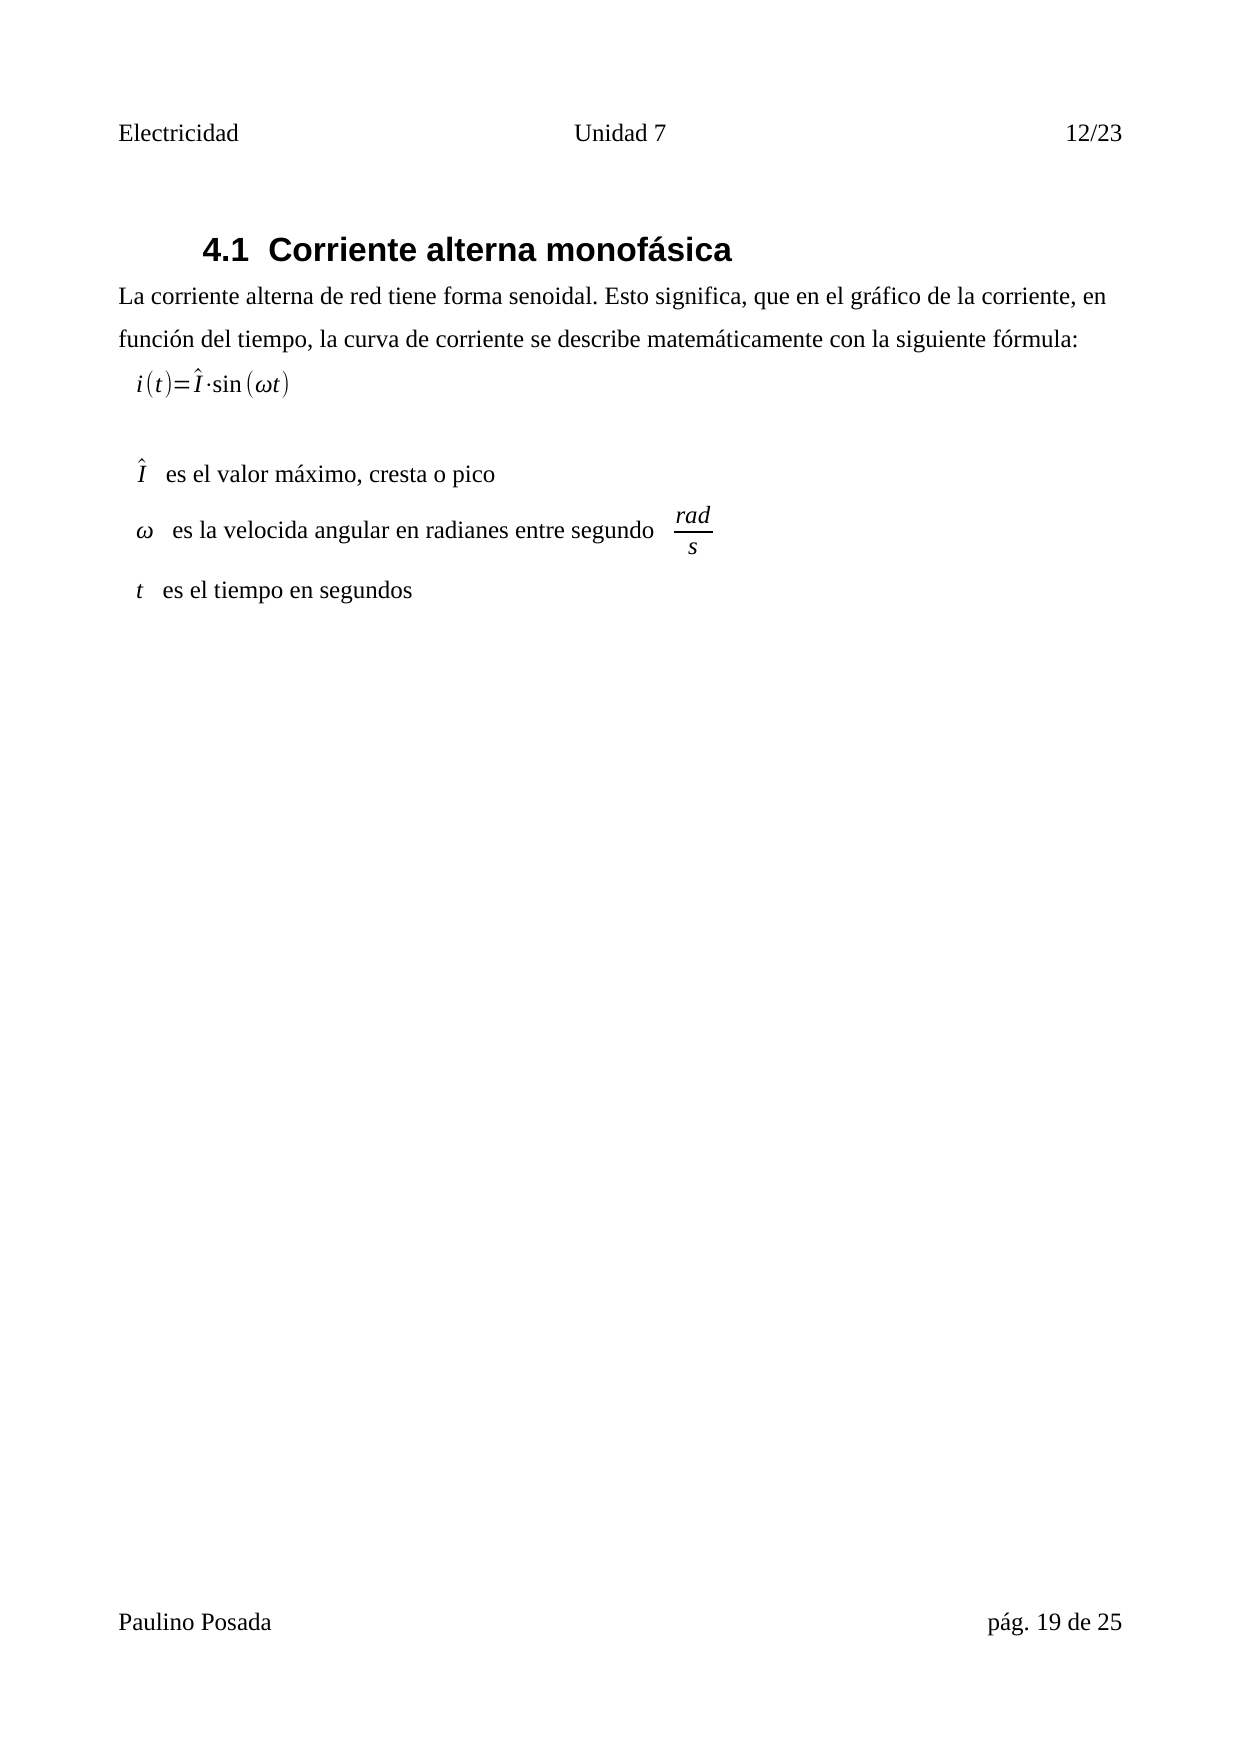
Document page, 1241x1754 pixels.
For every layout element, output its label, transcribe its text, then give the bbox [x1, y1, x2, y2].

text es el valor máximo, cresta o pico [118, 457, 1122, 487]
subtitle Corriente alterna monofásica [193, 230, 1122, 269]
text es el tiempo en segundos [118, 575, 1122, 604]
text La corriente alterna de red tiene forma senoidal. Esto significa, que en el gráfico de la corriente, en función del tiempo, la curva de corriente se describe matemáticamente con la siguiente fórmula: [118, 281, 1122, 353]
text es la velocida angular en radianes entre segundo [118, 502, 1122, 561]
